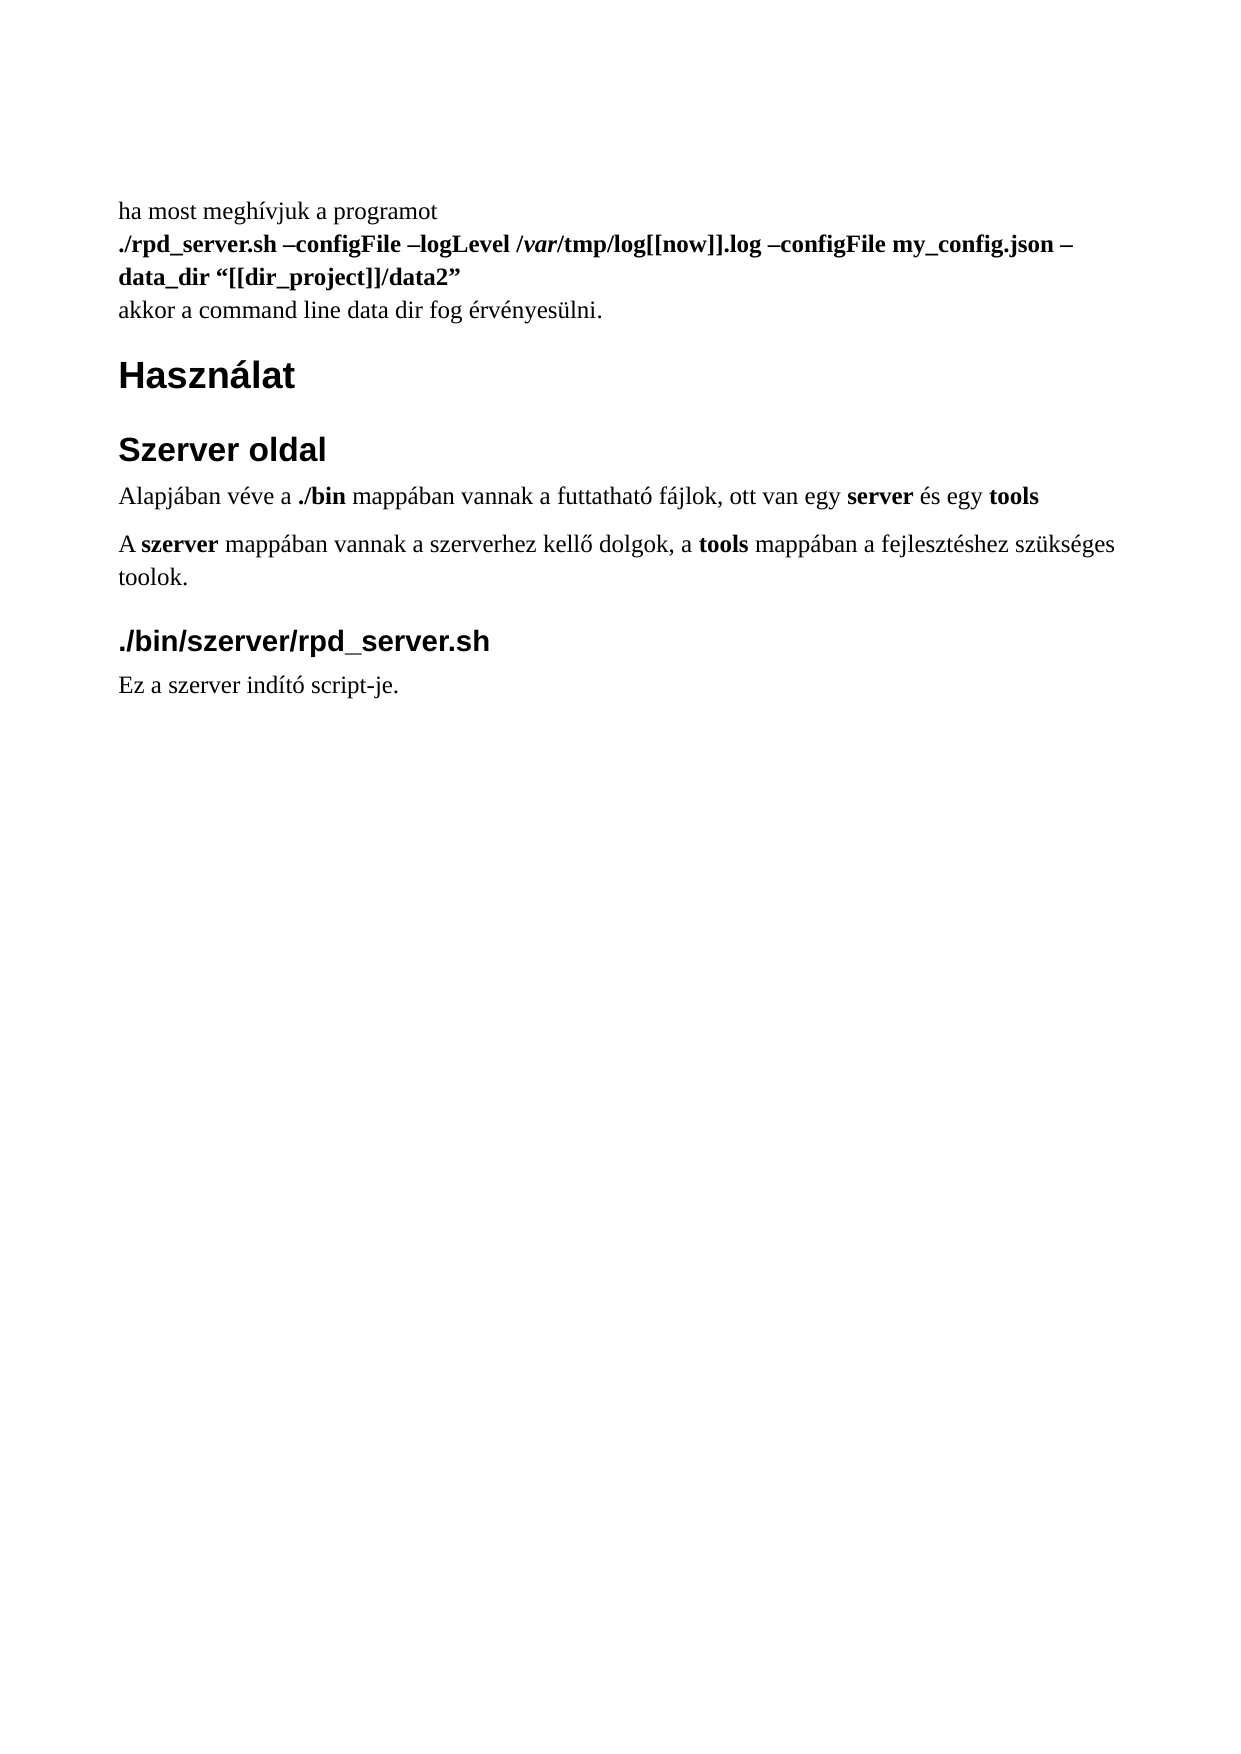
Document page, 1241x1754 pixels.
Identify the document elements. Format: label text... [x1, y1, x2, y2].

text Ez a szerver indító script-je. [118, 670, 1122, 699]
text A szerver mappában vannak a szerverhez kellő dolgok, a tools mappában a fejlesztéshez szükséges toolok. [118, 529, 1122, 591]
subtitle Használat [118, 353, 1122, 397]
subtitle ./bin/szerver/rpd_server.sh [118, 624, 1122, 658]
text akkor a command line data dir fog érvényesülni. [118, 295, 1122, 324]
subtitle Szerver oldal [118, 430, 1122, 469]
text ha most meghívjuk a programot ./rpd_server.sh –configFile –logLevel /var/tmp/log[[now]].log –configFile my_config.json –data_dir “[[dir_project]]/data2” [118, 196, 1122, 291]
text Alapjában véve a ./bin mappában vannak a futtatható fájlok, ott van egy server és egy tools [118, 481, 1122, 510]
